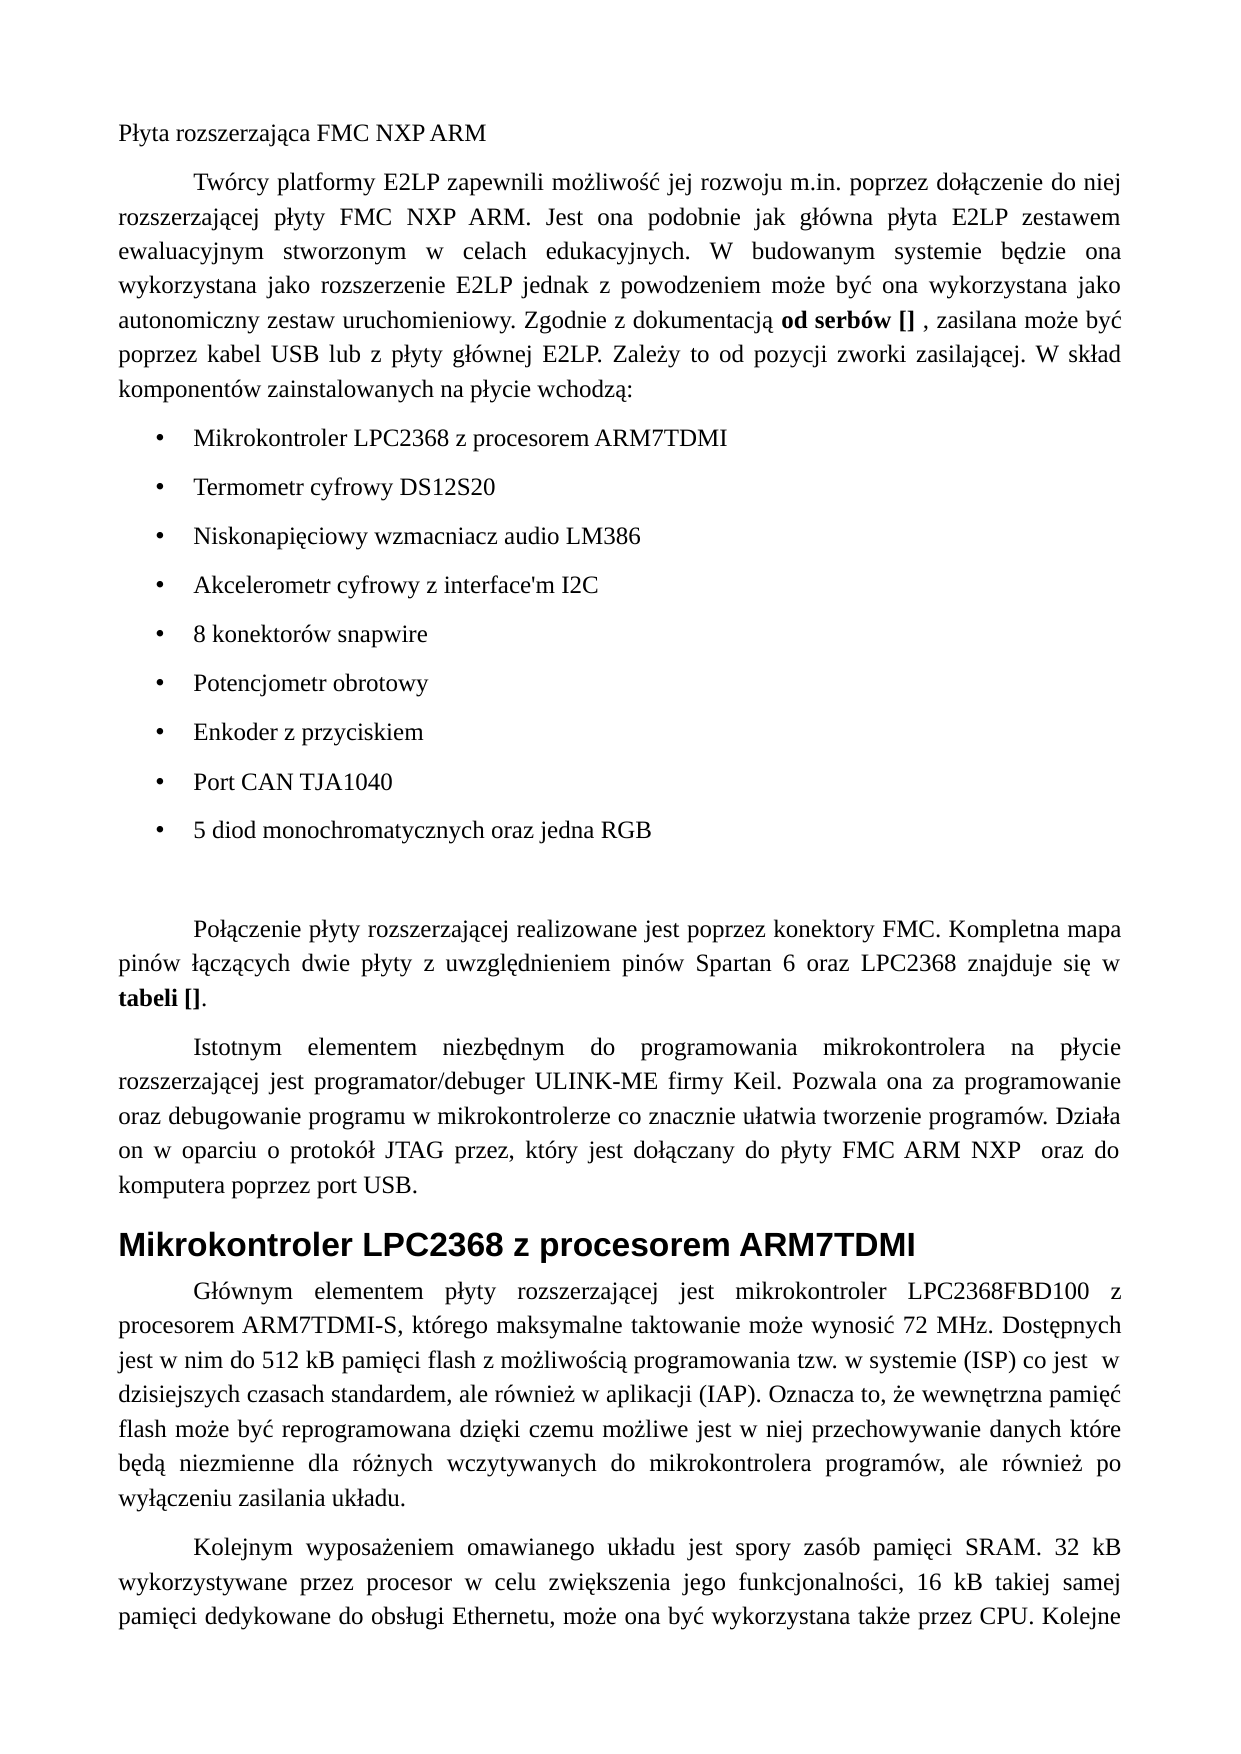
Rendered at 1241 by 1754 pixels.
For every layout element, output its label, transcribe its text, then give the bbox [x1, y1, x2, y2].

subtitle Niskonapięciowy wzmacniacz audio LM386 [156, 521, 1122, 550]
subtitle 8 konektorów snapwire [156, 619, 1122, 648]
subtitle Port CAN TJA1040 [156, 767, 1122, 795]
subtitle Termometr cyfrowy DS12S20 [156, 472, 1122, 501]
text Płyta rozszerzająca FMC NXP ARM [118, 118, 1122, 147]
text Kolejnym wyposażeniem omawianego układu jest spory zasób pamięci SRAM. 32 kB wykorzystywane przez procesor w celu zwiększenia jego funkcjonalności, 16 kB takiej samej pamięci dedykowane do obsługi Ethernetu, może ona być wykorzystana także przez CPU. Kolejne [118, 1532, 1122, 1630]
subtitle Enkoder z przyciskiem [156, 717, 1122, 746]
subtitle Połączenie płyty rozszerzającej realizowane jest poprzez konektory FMC. Kompletna mapa pinów łączących dwie płyty z uwzględnieniem pinów Spartan 6 oraz LPC2368 znajduje się w tabeli []. [118, 914, 1122, 1011]
subtitle Potencjometr obrotowy [156, 668, 1122, 697]
subtitle 5 diod monochromatycznych oraz jedna RGB [156, 816, 1122, 844]
subtitle Mikrokontroler LPC2368 z procesorem ARM7TDMI [156, 423, 1122, 452]
subtitle Akcelerometr cyfrowy z interface'm I2C [156, 570, 1122, 599]
subtitle Mikrokontroler LPC2368 z procesorem ARM7TDMI [118, 1225, 1122, 1264]
subtitle Twórcy platformy E2LP zapewnili możliwość jej rozwoju m.in. poprzez dołączenie do niej rozszerzającej płyty FMC NXP ARM. Jest ona podobnie jak główna płyta E2LP zestawem ewaluacyjnym stworzonym w celach edukacyjnych. W budowanym systemie będzie ona wykorzystana jako rozszerzenie E2LP jednak z powodzeniem może być ona wykorzystana jako autonomiczny zestaw uruchomieniowy. Zgodnie z dokumentacją od serbów [] , zasilana może być poprzez kabel USB lub z płyty głównej E2LP. Zależy to od pozycji zworki zasilającej. W skład komponentów zainstalowanych na płycie wchodzą: [118, 167, 1122, 403]
subtitle Istotnym elementem niezbędnym do programowania mikrokontrolera na płycie rozszerzającej jest programator/debuger ULINK-ME firmy Keil. Pozwala ona za programowanie oraz debugowanie programu w mikrokontrolerze co znacznie ułatwia tworzenie programów. Działa on w oparciu o protokół JTAG przez, który jest dołączany do płyty FMC ARM NXP oraz do komputera poprzez port USB. [118, 1032, 1122, 1198]
text Głównym elementem płyty rozszerzającej jest mikrokontroler LPC2368FBD100 z procesorem ARM7TDMI-S, którego maksymalne taktowanie może wynosić 72 MHz. Dostępnych jest w nim do 512 kB pamięci flash z możliwością programowania tzw. w systemie (ISP) co jest w dzisiejszych czasach standardem, ale również w aplikacji (IAP). Oznacza to, że wewnętrzna pamięć flash może być reprogramowana dzięki czemu możliwe jest w niej przechowywanie danych które będą niezmienne dla różnych wczytywanych do mikrokontrolera programów, ale również po wyłączeniu zasilania układu. [118, 1276, 1122, 1512]
